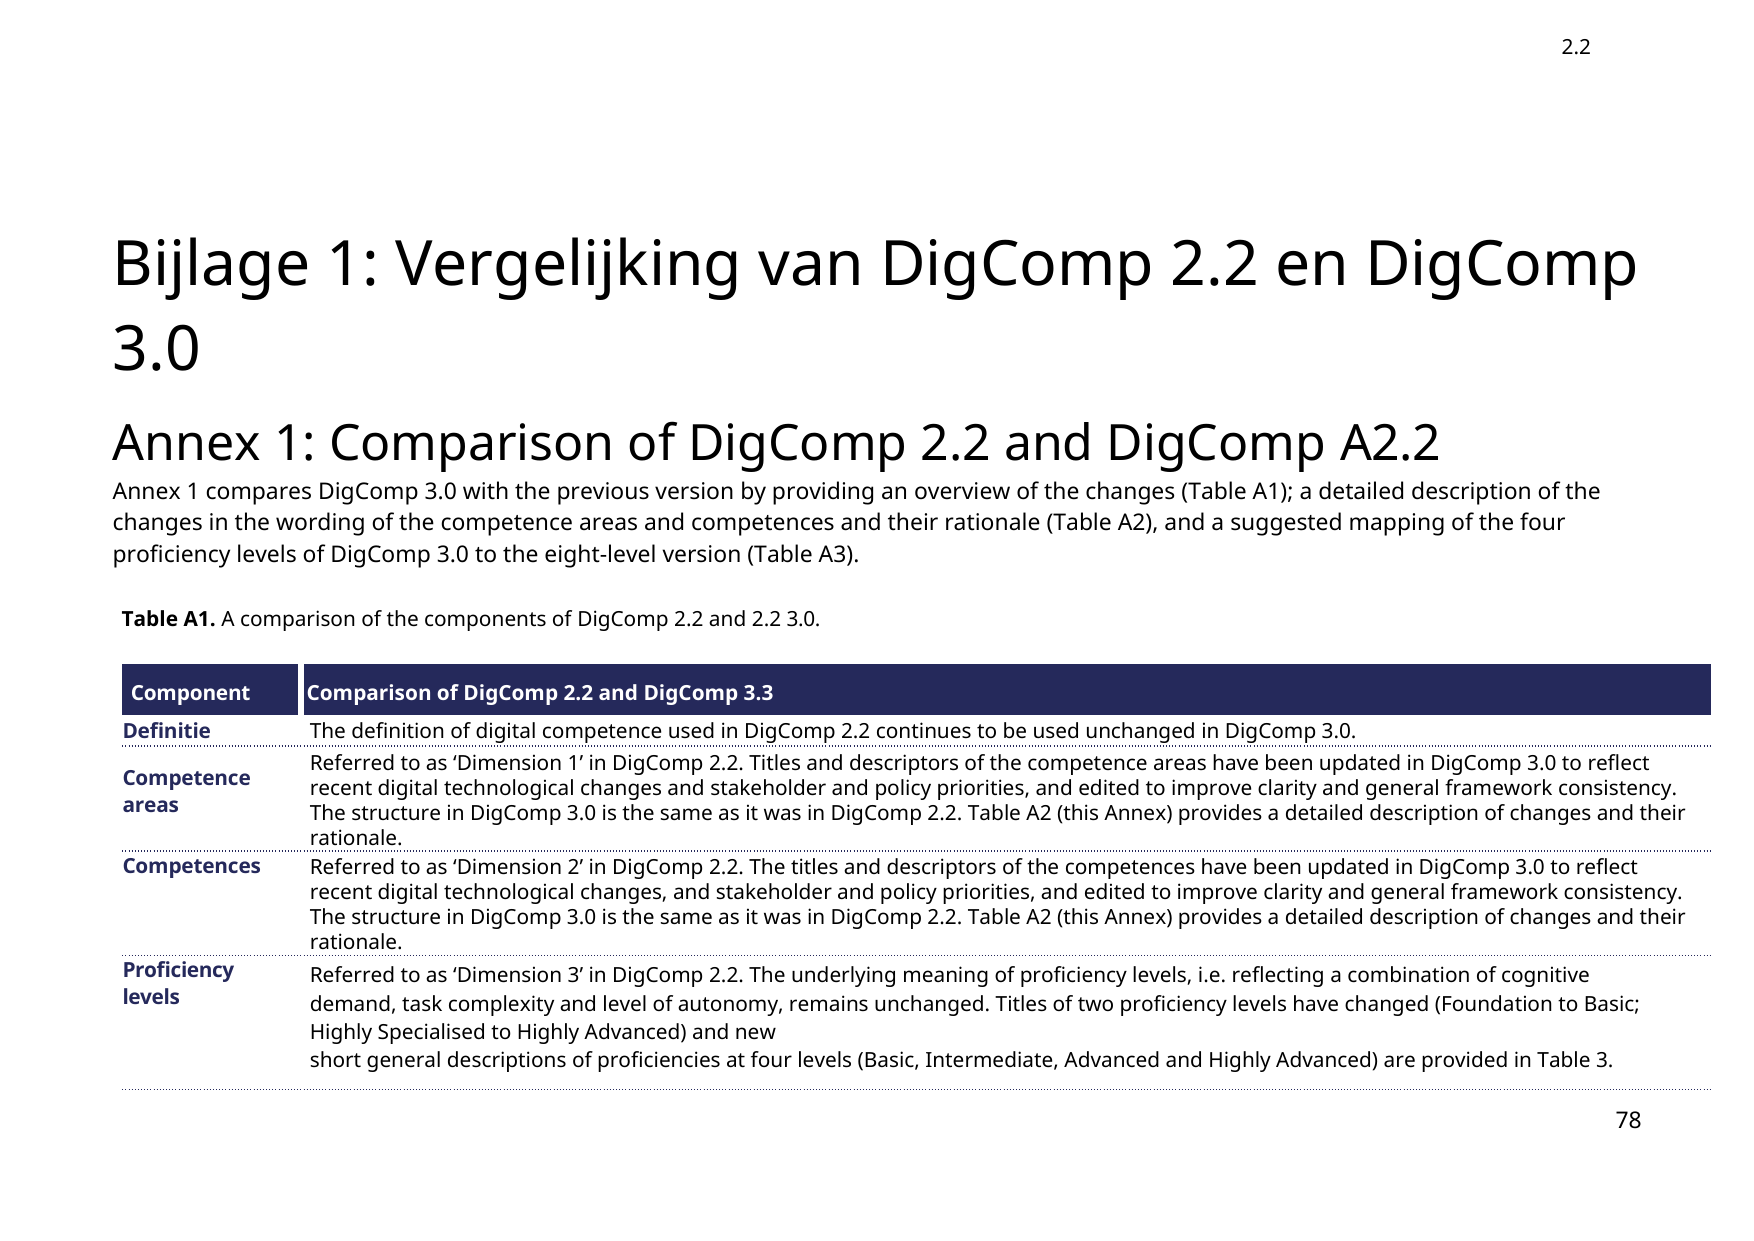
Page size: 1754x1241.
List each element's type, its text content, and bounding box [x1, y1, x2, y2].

table_cell Definitie [122, 715, 301, 745]
subtitle Annex 1: Comparison of DigComp 2.2 and DigComp A2.2 [112, 407, 1641, 475]
table_header Comparison of DigComp 2.2 and DigComp 3.3 [304, 664, 1711, 715]
table_cell Proficiency levels [122, 955, 301, 1089]
subtitle Bijlage 1: Vergelijking van DigComp 2.2 en DigComp 3.0 [112, 219, 1641, 389]
table_cell Referred to as ‘Dimension 1’ in DigComp 2.2. Titles and descriptors of the competence areas have been updated in DigComp 3.0 to reflect recent digital technological changes and stakeholder and policy priorities, and edited to improve clarity and general framework consistency. The structure in DigComp 3.0 is the same as it was in DigComp 2.2. Table A2 (this Annex) provides a detailed description of changes and their rationale. [301, 745, 1711, 850]
table_header Component [122, 664, 298, 715]
text Table A1. A comparison of the components of DigComp 2.2 and 2.2 3.0. [121, 604, 1641, 632]
table_cell The definition of digital competence used in DigComp 2.2 continues to be used unchanged in DigComp 3.0. [301, 715, 1711, 745]
table_cell Competences [122, 850, 301, 955]
table_cell Referred to as ‘Dimension 3’ in DigComp 2.2. The underlying meaning of proficiency levels, i.e. reflecting a combination of cognitive demand, task complexity and level of autonomy, remains unchanged. Titles of two proficiency levels have changed (Foundation to Basic; Highly Specialised to Highly Advanced) and new short general descriptions of proficiencies at four levels (Basic, Intermediate, Advanced and Highly Advanced) are provided in Table 3. [301, 955, 1711, 1089]
text Annex 1 compares DigComp 3.0 with the previous version by providing an overview of the changes (Table A1); a detailed description of the changes in the wording of the competence areas and competences and their rationale (Table A2), and a suggested mapping of the four proficiency levels of DigComp 3.0 to the eight-level version (Table A3). [112, 475, 1641, 569]
table_cell Referred to as ‘Dimension 2’ in DigComp 2.2. The titles and descriptors of the competences have been updated in DigComp 3.0 to reflect recent digital technological changes, and stakeholder and policy priorities, and edited to improve clarity and general framework consistency. The structure in DigComp 3.0 is the same as it was in DigComp 2.2. Table A2 (this Annex) provides a detailed description of changes and their rationale. [301, 850, 1711, 955]
table_cell Competence areas [122, 745, 301, 850]
